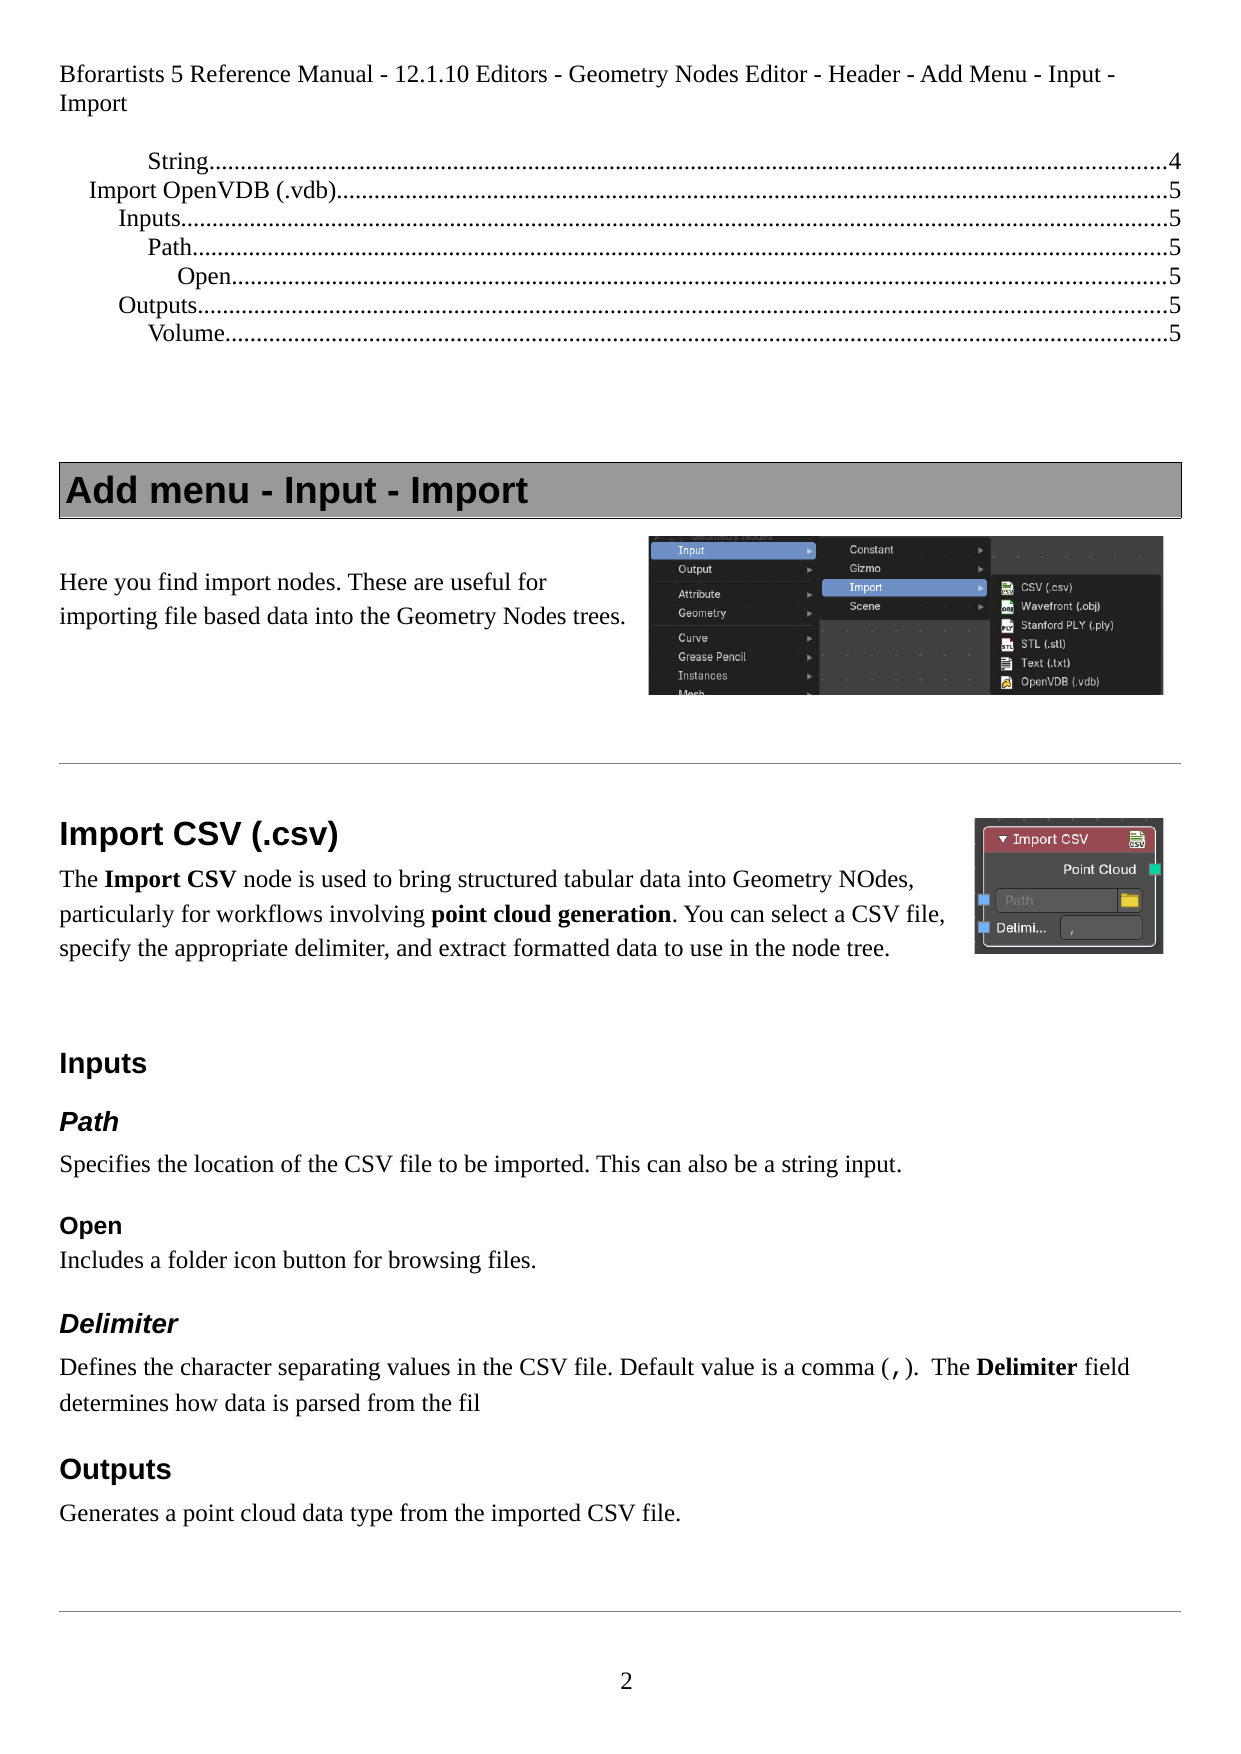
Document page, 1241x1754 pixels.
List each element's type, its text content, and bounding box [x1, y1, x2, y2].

text The Import CSV node is used to bring structured tabular data into Geometry NOdes, particularly for workflows involving point cloud generation. You can select a CSV file, specify the appropriate delimiter, and extract formatted data to use in the node tree. [59, 864, 1181, 962]
text Defines the character separating values in the CSV file. Default value is a comma (,). The Delimiter field determines how data is parsed from the fil [59, 1352, 1181, 1417]
table_header Add menu - Input - Import [60, 463, 1181, 517]
text Generates a point cloud data type from the imported CSV file. [59, 1498, 1181, 1527]
text Path 5 [147, 232, 1181, 261]
subtitle Import CSV (.csv) [59, 813, 1181, 852]
text Open 5 [177, 261, 1181, 290]
text Inputs 5 [118, 203, 1181, 232]
text Import OpenVDB (.vdb) 5 [88, 175, 1181, 203]
picture [648, 536, 1164, 695]
subtitle Open [59, 1211, 1181, 1239]
text Here you find import nodes. These are useful for importing file based data into the Geometry Nodes trees. [59, 567, 648, 630]
text Includes a folder icon button for browsing files. [59, 1246, 1181, 1274]
text Outputs 5 [118, 290, 1181, 318]
subtitle Path [59, 1105, 1181, 1137]
text String 4 [147, 146, 1181, 175]
text Specifies the location of the CSV file to be imported. This can also be a string input. [59, 1149, 1181, 1178]
subtitle Inputs [59, 1046, 1181, 1080]
text Volume 5 [147, 318, 1181, 347]
picture [974, 818, 1164, 954]
subtitle Delimiter [59, 1307, 1181, 1339]
subtitle Outputs [59, 1452, 1181, 1486]
